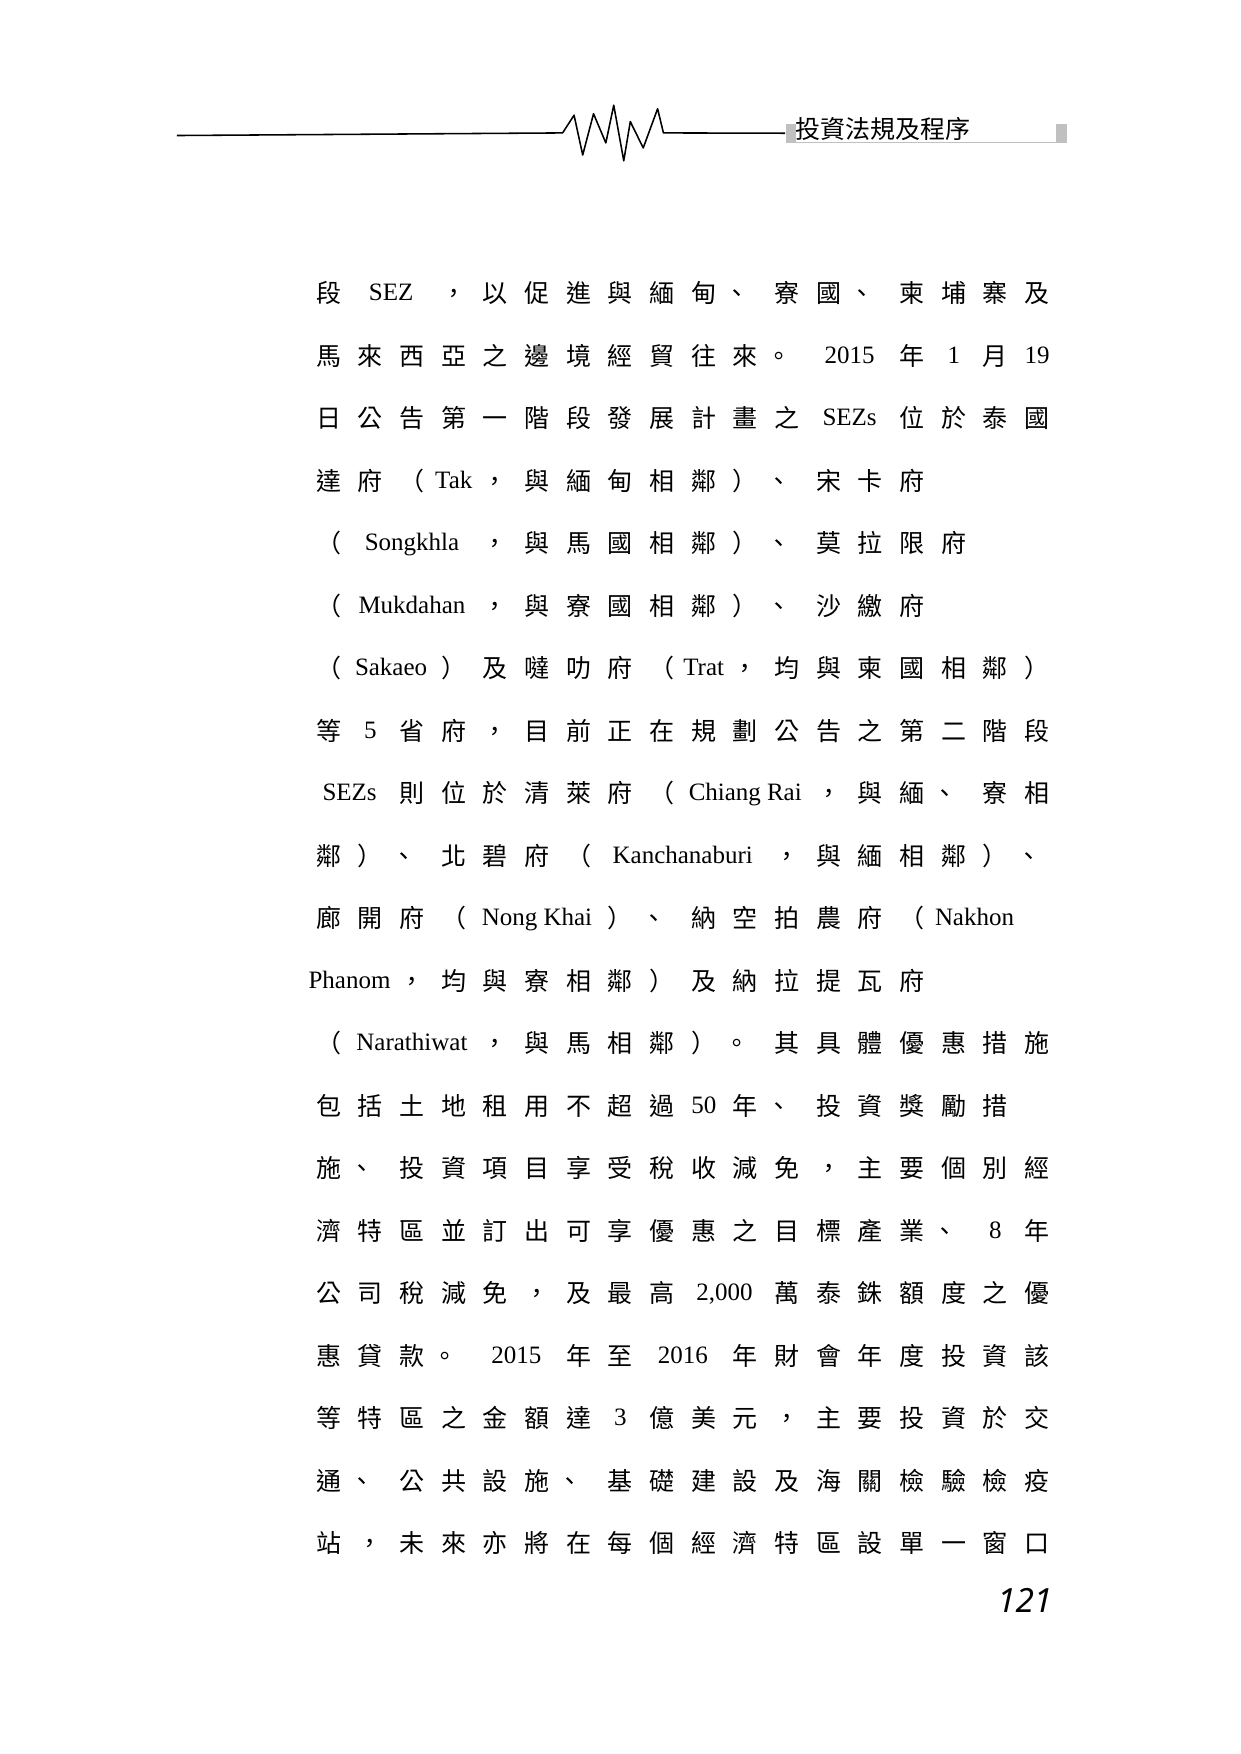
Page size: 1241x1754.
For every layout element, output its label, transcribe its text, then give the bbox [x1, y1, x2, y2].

text 段SEZ，以促進與緬甸、寮國、柬埔寨及馬來西亞之邊境經貿往來。2015年1月19日公告第一階段發展計畫之SEZs位於泰國達府（Tak，與緬甸相鄰）、宋卡府（Songkhla，與馬國相鄰）、莫拉限府（Mukdahan，與寮國相鄰）、沙繳府（Sakaeo）及噠叻府（Trat，均與柬國相鄰）等5省府，目前正在規劃公告之第二階段SEZs則位於清萊府（Chiang Rai，與緬、寮相鄰）、北碧府（Kanchanaburi，與緬相鄰）、廊開府（Nong Khai）、納空拍農府（Nakhon Phanom，均與寮相鄰）及納拉提瓦府（Narathiwat，與馬相鄰）。其具體優惠措施包括土地租用不超過50年、投資獎勵措施、投資項目享受稅收減免，主要個別經濟特區並訂出可享優惠之目標產業、8年公司稅減免，及最高2,000萬泰銖額度之優惠貸款。2015年至2016年財會年度投資該等特區之金額達3億美元，主要投資於交通、公共設施、基礎建設及海關檢驗檢疫站，未來亦將在每個經濟特區設單一窗口 [281, 250, 1058, 1563]
